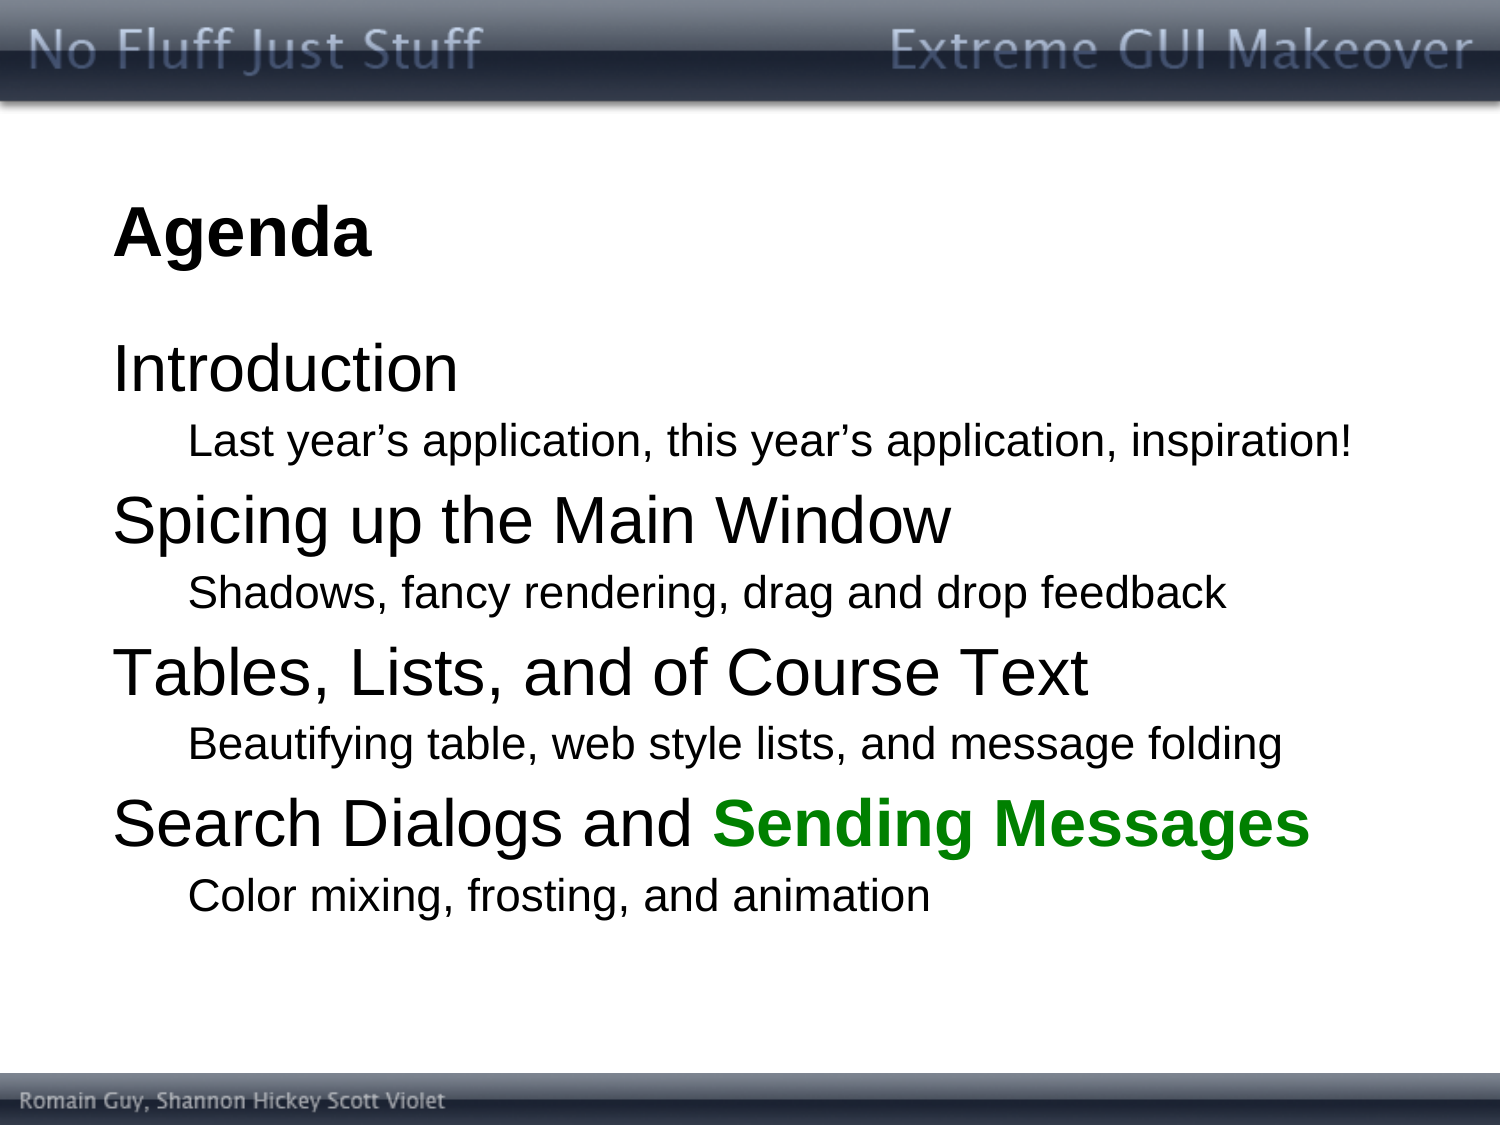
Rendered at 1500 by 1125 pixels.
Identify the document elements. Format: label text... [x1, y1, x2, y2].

picture [0, 1073, 1500, 1125]
list Introduction Last year’s application, this year’s application, inspiration! Spicing up the Main Window Shadows, fancy rendering, drag and drop feedback Tables, Lists, and of Course Text Beautifying table, web style lists, and message folding Search Dialogs and Sending Messages Color mixing, frosting, and animation [112, 337, 1463, 1030]
picture [0, 0, 1500, 114]
title Agenda [112, 119, 1417, 270]
